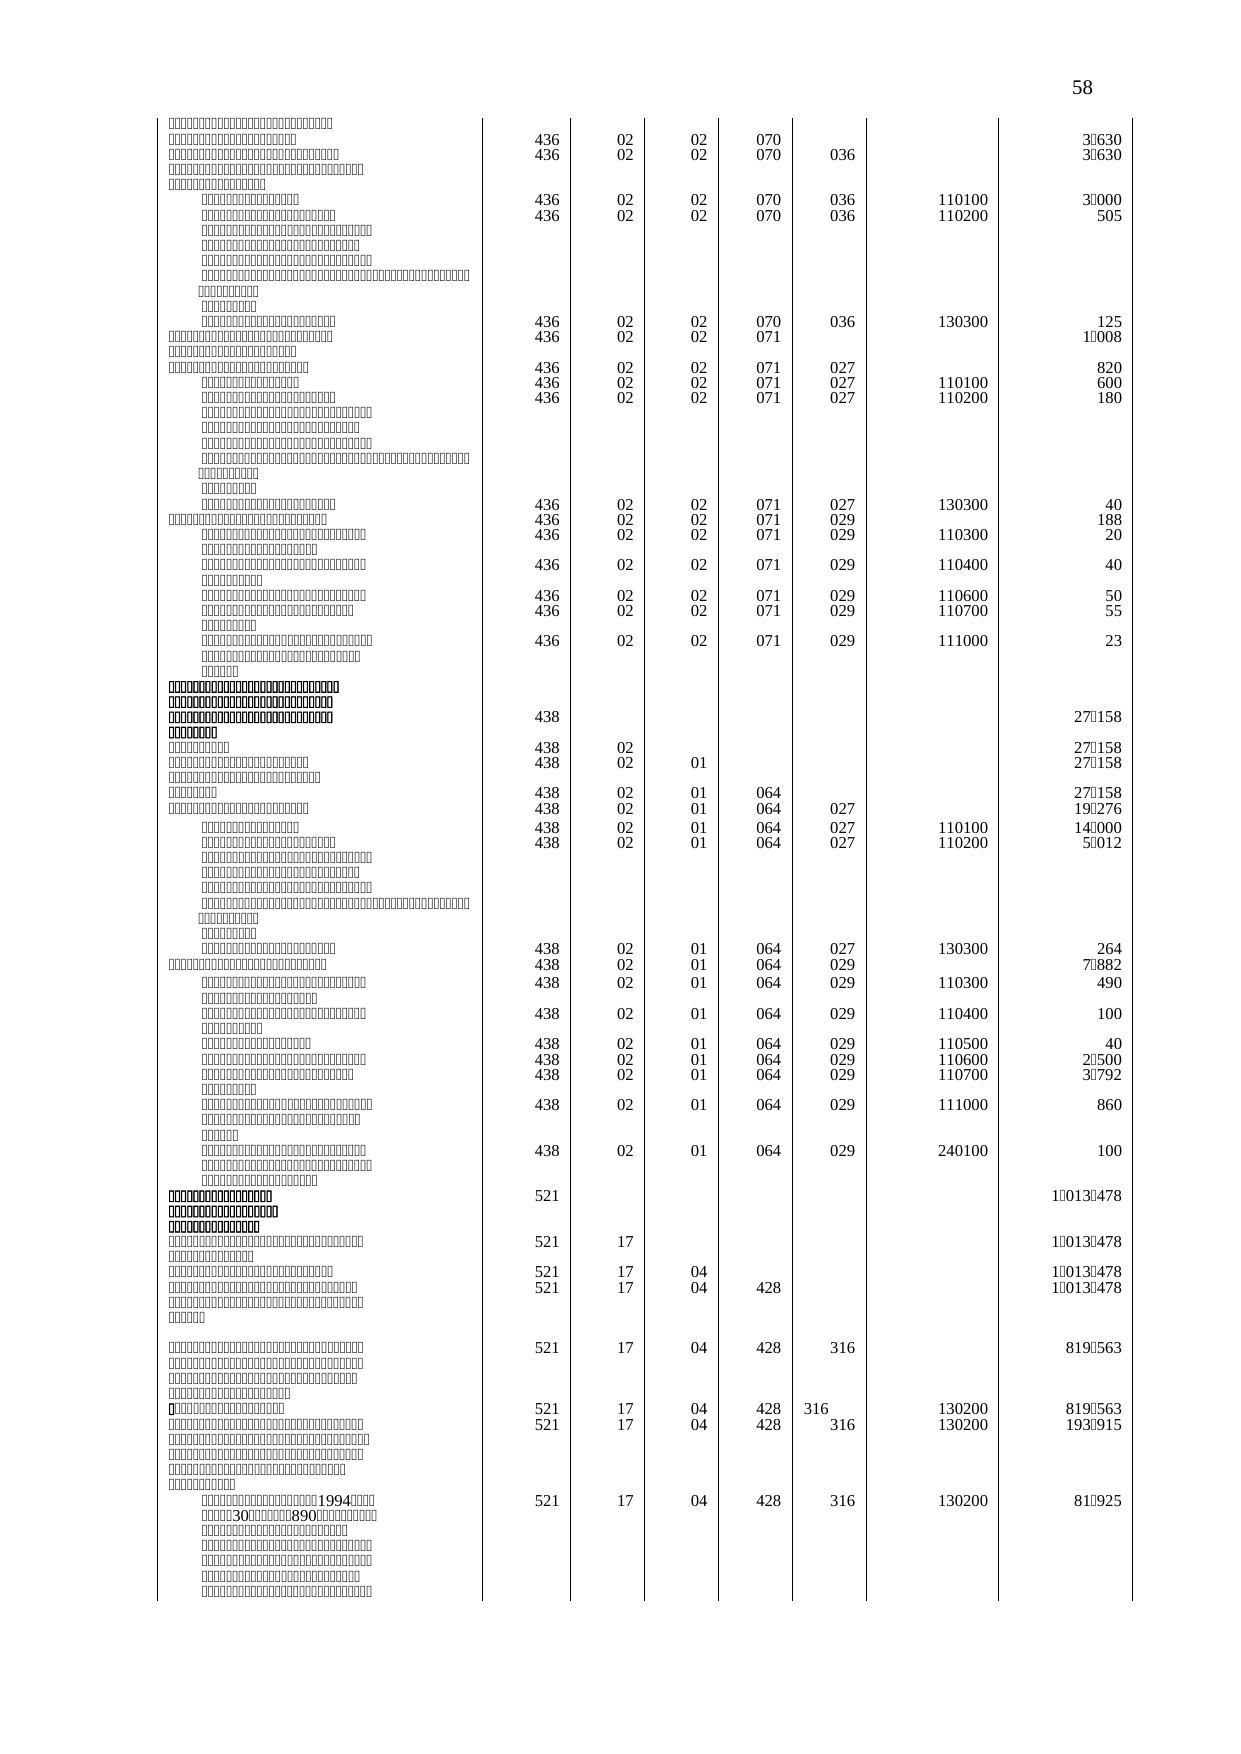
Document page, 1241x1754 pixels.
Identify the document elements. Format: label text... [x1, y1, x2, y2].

table_cell  [793, 529, 866, 559]
table_cell  [158, 757, 482, 772]
table_cell [867, 757, 998, 772]
table_cell  [571, 1418, 644, 1479]
table_cell [793, 757, 866, 772]
table_cell [1133, 590, 1163, 605]
table_cell  [719, 605, 792, 635]
table_cell    [158, 635, 482, 681]
table_cell  [483, 392, 570, 498]
table_cell  [719, 772, 792, 802]
table_cell   [158, 529, 482, 559]
table_cell  [793, 361, 866, 377]
table_cell  [867, 837, 998, 943]
table_cell  [793, 377, 866, 392]
table_cell  [867, 590, 998, 605]
table_cell   [158, 559, 482, 589]
table_cell [999, 1327, 1132, 1342]
table_cell [1133, 559, 1163, 589]
table_cell  [645, 1266, 718, 1281]
table_cell  [645, 1053, 718, 1068]
table_cell [1133, 209, 1163, 316]
table_cell       [158, 837, 482, 943]
table_cell [1133, 772, 1163, 802]
table_cell  [158, 498, 482, 513]
table_cell  [645, 1494, 718, 1601]
table_cell  [483, 1494, 570, 1601]
table_cell  [571, 635, 644, 681]
table_cell  [999, 803, 1132, 821]
table_cell   [158, 118, 482, 148]
table_cell  [483, 1403, 570, 1418]
table_cell  [645, 1038, 718, 1053]
table_cell  [571, 1281, 644, 1327]
table_cell  [719, 1403, 792, 1418]
table_cell  [793, 1038, 866, 1053]
table_cell [1133, 1281, 1163, 1327]
table_cell  [867, 1069, 998, 1099]
table_cell  [793, 837, 866, 943]
table_cell [867, 1327, 998, 1342]
table_cell  [158, 514, 482, 529]
table_cell  [719, 590, 792, 605]
table_cell [1133, 529, 1163, 559]
table_cell  [719, 331, 792, 361]
table_cell  [158, 943, 482, 958]
table_cell  [158, 958, 482, 977]
table_cell [793, 1266, 822, 1281]
table_cell [1133, 977, 1163, 1008]
table_cell  [719, 821, 792, 837]
table_cell [1133, 1069, 1163, 1099]
table_cell  [999, 529, 1132, 559]
table_cell  [645, 149, 718, 194]
table_cell  [719, 377, 792, 392]
table_cell  [483, 1145, 570, 1190]
table_cell  [999, 1145, 1132, 1190]
table_cell  [571, 1008, 644, 1038]
table_cell  [158, 316, 482, 331]
table_cell    [158, 149, 482, 194]
table_cell  [158, 590, 482, 605]
table_cell [793, 118, 866, 148]
table_cell [158, 1327, 482, 1342]
table_cell  [483, 681, 570, 742]
table_cell [1133, 1053, 1163, 1068]
table_cell  [793, 1069, 866, 1099]
table_cell [571, 1190, 644, 1236]
table_cell [719, 1190, 792, 1236]
table_cell  [793, 1403, 866, 1418]
table_cell [1133, 1494, 1163, 1601]
table_cell  [483, 1236, 570, 1266]
table_cell     [158, 681, 482, 742]
table_cell  [719, 837, 792, 943]
table_cell  [483, 1342, 570, 1403]
table_cell [1133, 1403, 1163, 1418]
table_cell  [793, 1008, 866, 1038]
table_cell    [158, 1281, 482, 1327]
table_cell [822, 1266, 866, 1281]
table_cell  [645, 498, 718, 513]
table_cell [1133, 681, 1163, 742]
table_cell [1133, 149, 1163, 194]
table_cell  [645, 559, 718, 589]
table_cell  [571, 316, 644, 331]
table_cell [793, 1479, 866, 1494]
table_cell  [719, 1418, 792, 1479]
table_cell  [867, 943, 998, 958]
table_cell  [719, 1069, 792, 1099]
table_cell [867, 1479, 998, 1494]
table_cell  [999, 1266, 1132, 1281]
table_cell  [483, 1008, 570, 1038]
table_cell  [483, 331, 570, 361]
table_cell  [483, 377, 570, 392]
table_cell [571, 681, 644, 742]
table_cell  [158, 1403, 482, 1418]
table_cell [571, 1479, 644, 1494]
table_cell [793, 331, 866, 361]
table_cell [719, 757, 792, 772]
table_cell   [158, 1069, 482, 1099]
table_cell  [867, 194, 998, 209]
table_cell [645, 1479, 718, 1494]
table_cell [483, 1479, 570, 1494]
table_cell [867, 514, 998, 529]
table_cell [867, 1266, 998, 1281]
table_cell  [483, 943, 570, 958]
table_cell [867, 149, 998, 194]
table_cell  [999, 1053, 1132, 1068]
table_cell  [719, 1145, 792, 1190]
table_cell  [483, 118, 570, 148]
table_cell  [719, 559, 792, 589]
table_cell  [483, 742, 570, 757]
table_cell [1133, 1418, 1163, 1479]
table_cell [719, 742, 792, 757]
table_cell  [867, 529, 998, 559]
table_cell  [483, 958, 570, 977]
table_cell  [645, 757, 718, 772]
table_cell [1133, 1145, 1163, 1190]
table_cell  [645, 194, 718, 209]
table_cell  [483, 529, 570, 559]
table_cell [645, 1190, 718, 1236]
table_cell [571, 1327, 644, 1342]
table_cell [1133, 1266, 1163, 1281]
table_cell   [158, 1008, 482, 1038]
table_cell  [867, 1099, 998, 1144]
table_cell  [645, 529, 718, 559]
table_cell [1133, 1479, 1163, 1494]
table_cell  [158, 1266, 482, 1281]
table_cell  [645, 361, 718, 377]
table_cell  [571, 1266, 644, 1281]
table_cell  [793, 590, 866, 605]
table_cell  [999, 635, 1132, 681]
table_cell  [483, 361, 570, 377]
table_cell  [645, 958, 718, 977]
table_cell     [158, 1342, 482, 1403]
table_cell  [867, 1403, 998, 1418]
table_cell  [571, 392, 644, 498]
table_cell  [158, 803, 482, 821]
table_cell  [999, 1038, 1132, 1053]
table_cell    [158, 1145, 482, 1190]
table_cell  [999, 1281, 1132, 1327]
table_cell  [645, 605, 718, 635]
table_cell  [483, 498, 570, 513]
table_cell [1133, 1190, 1163, 1236]
table_cell [1133, 635, 1163, 681]
table_cell  [483, 1099, 570, 1144]
table_cell  [645, 1008, 718, 1038]
table_cell  [999, 821, 1132, 837]
table_cell  [483, 590, 570, 605]
table_cell   [158, 1236, 482, 1266]
table_cell  [483, 514, 570, 529]
table_cell [1133, 757, 1163, 772]
table_cell  [158, 361, 482, 377]
table_cell    [158, 1190, 482, 1236]
table_cell [867, 1190, 998, 1236]
table_cell [1133, 803, 1163, 821]
table_cell   [158, 977, 482, 1008]
table_cell  [571, 977, 644, 1008]
table_cell  [571, 1494, 644, 1601]
table_cell  [867, 316, 998, 331]
table_cell  [999, 361, 1132, 377]
table_cell  [719, 316, 792, 331]
table_cell [1133, 742, 1163, 757]
table_cell  [793, 316, 866, 331]
table_cell [719, 1236, 792, 1266]
table_cell  [719, 118, 792, 148]
table_cell  [867, 1008, 998, 1038]
table_cell  [645, 377, 718, 392]
table_cell  [645, 118, 718, 148]
table_cell        [158, 1494, 482, 1601]
table_cell  [483, 1190, 570, 1236]
table_cell  [793, 149, 866, 194]
table_cell  [645, 1342, 718, 1403]
table_cell [793, 772, 866, 802]
table_cell  [645, 635, 718, 681]
table_cell  [719, 361, 792, 377]
table_cell  [793, 1342, 866, 1403]
table_cell  [719, 1494, 792, 1601]
table_cell [719, 681, 792, 742]
table_cell [1133, 1008, 1163, 1038]
table_cell [1133, 361, 1163, 377]
table_cell  [719, 149, 792, 194]
table_cell  [719, 514, 792, 529]
table_cell  [719, 1038, 792, 1053]
table_cell  [571, 498, 644, 513]
table_cell [719, 1266, 792, 1281]
table_cell  [645, 590, 718, 605]
table_cell  [158, 821, 482, 837]
table_cell  [793, 605, 866, 635]
table_cell  [571, 1099, 644, 1144]
table_cell  [793, 635, 866, 681]
table_cell [793, 742, 866, 757]
table_cell  [571, 209, 644, 316]
table_cell [822, 1236, 866, 1266]
table_cell  [999, 681, 1132, 742]
table_cell  [571, 803, 644, 821]
table_cell  [999, 118, 1132, 148]
table_cell  [483, 1266, 570, 1281]
table_cell  [867, 605, 998, 635]
table_cell  [645, 803, 718, 821]
table_cell  [999, 392, 1132, 498]
table_cell  [999, 1008, 1132, 1038]
table_cell  [571, 590, 644, 605]
table_cell  [571, 605, 644, 635]
table_cell  [867, 559, 998, 589]
table_cell  [867, 1494, 998, 1601]
table_cell  [483, 149, 570, 194]
table_cell  [571, 757, 644, 772]
table_cell  [645, 772, 718, 802]
table_cell  [483, 635, 570, 681]
table_cell [1133, 331, 1163, 361]
table_cell  [645, 1099, 718, 1144]
table_cell  [719, 1281, 792, 1327]
table_cell  [999, 377, 1132, 392]
table_cell [719, 1327, 792, 1342]
table_cell  [999, 498, 1132, 513]
table_cell  [719, 529, 792, 559]
table_cell [1133, 1099, 1163, 1144]
table_cell  [571, 1403, 644, 1418]
table_cell  [999, 1069, 1132, 1099]
table_cell [1133, 1038, 1163, 1053]
table_cell  [999, 590, 1132, 605]
table_cell [867, 681, 998, 742]
table_cell [1133, 958, 1163, 977]
table_cell  [867, 392, 998, 498]
table_cell  [999, 742, 1132, 757]
table_cell  [793, 194, 866, 209]
table_cell  [483, 1069, 570, 1099]
table_cell  [719, 1342, 792, 1403]
table_cell [645, 1327, 718, 1342]
table_cell [822, 1327, 866, 1342]
table_cell  [999, 757, 1132, 772]
table_cell [645, 742, 718, 757]
table_cell  [571, 1145, 644, 1190]
table_cell   [158, 331, 482, 361]
table_cell  [483, 803, 570, 821]
table_cell  [571, 529, 644, 559]
table_cell [1133, 821, 1163, 837]
table_cell  [999, 209, 1132, 316]
table_cell  [483, 605, 570, 635]
table_cell  [571, 772, 644, 802]
table_cell  [999, 1099, 1132, 1144]
table_cell  [645, 316, 718, 331]
table_cell  [867, 209, 998, 316]
table_cell  [483, 757, 570, 772]
table_cell [483, 1327, 570, 1342]
table_cell [1133, 1236, 1163, 1266]
table_cell  [719, 635, 792, 681]
table_cell [793, 1281, 822, 1327]
table_cell  [571, 194, 644, 209]
table_cell  [793, 1494, 866, 1601]
table_cell  [999, 1494, 1132, 1601]
table_cell [1133, 118, 1163, 148]
table_cell   [158, 772, 482, 802]
table_cell [1133, 392, 1163, 498]
table_cell [822, 1281, 866, 1327]
table_cell  [571, 361, 644, 377]
table_cell  [571, 1342, 644, 1403]
table_cell  [793, 392, 866, 498]
table_cell  [483, 1053, 570, 1068]
table_cell  [793, 1053, 866, 1068]
table_cell  [999, 514, 1132, 529]
table_cell  [793, 1418, 866, 1479]
table_cell  [999, 837, 1132, 943]
table_cell  [719, 1099, 792, 1144]
table_cell  [867, 1038, 998, 1053]
table_cell [867, 1342, 998, 1403]
table_cell  [793, 958, 866, 977]
table_cell [793, 1190, 822, 1236]
table_cell [867, 331, 998, 361]
table_cell [1133, 377, 1163, 392]
table_cell  [483, 316, 570, 331]
table_cell  [483, 772, 570, 802]
table_cell [1133, 194, 1163, 209]
table_cell  [571, 1069, 644, 1099]
table_cell  [719, 803, 792, 821]
table_cell  [999, 194, 1132, 209]
table_cell  [793, 209, 866, 316]
table_cell  [867, 498, 998, 513]
table_cell  [571, 1038, 644, 1053]
table_cell [999, 1479, 1132, 1494]
table_cell  [999, 316, 1132, 331]
table_cell  [999, 1403, 1132, 1418]
table_cell  [999, 331, 1132, 361]
table_cell  [999, 605, 1132, 635]
table_cell [867, 803, 998, 821]
table_cell [1133, 1342, 1163, 1403]
table_cell  [645, 977, 718, 1008]
table_cell  [158, 1479, 482, 1494]
table_cell  [571, 149, 644, 194]
table_cell  [645, 1403, 718, 1418]
table_cell  [158, 377, 482, 392]
table_cell  [645, 1145, 718, 1190]
table_cell  [645, 209, 718, 316]
table_cell  [483, 559, 570, 589]
table_cell  [719, 977, 792, 1008]
table_cell  [867, 377, 998, 392]
table_cell [822, 1190, 866, 1236]
table_cell     [158, 1418, 482, 1479]
table_cell [645, 1236, 718, 1266]
table_cell  [483, 1418, 570, 1479]
table_cell  [793, 977, 866, 1008]
table_cell  [793, 943, 866, 958]
table_cell  [719, 194, 792, 209]
table_cell       [158, 209, 482, 316]
table_cell  [571, 1236, 644, 1266]
table_cell [867, 118, 998, 148]
table_cell [1133, 514, 1163, 529]
table_cell  [645, 837, 718, 943]
table_cell [1133, 943, 1163, 958]
table_cell  [645, 392, 718, 498]
table_cell  [645, 821, 718, 837]
table_cell [645, 681, 718, 742]
table_cell  [158, 742, 482, 757]
table_cell  [793, 559, 866, 589]
table_cell  [571, 837, 644, 943]
table_cell  [571, 118, 644, 148]
table_cell  [645, 1418, 718, 1479]
table_cell  [158, 1038, 482, 1053]
table_cell   [158, 605, 482, 635]
table_cell  [571, 958, 644, 977]
table_cell  [571, 742, 644, 757]
table_cell [867, 958, 998, 977]
table_cell  [999, 1418, 1132, 1479]
table_cell  [999, 1342, 1132, 1403]
table_cell  [571, 331, 644, 361]
table_cell  [719, 209, 792, 316]
table_cell [1133, 837, 1163, 943]
table_cell  [645, 331, 718, 361]
table_cell  [483, 209, 570, 316]
table_cell  [999, 958, 1132, 977]
table_cell  [719, 1008, 792, 1038]
table_cell [793, 1236, 822, 1266]
table_cell  [793, 803, 866, 821]
table_cell [867, 742, 998, 757]
table_cell  [483, 1281, 570, 1327]
table_cell [793, 681, 866, 742]
table_cell  [645, 1069, 718, 1099]
table_cell [793, 1327, 822, 1342]
table_cell [1133, 498, 1163, 513]
table_cell  [719, 1053, 792, 1068]
table_cell  [867, 1418, 998, 1479]
table_cell  [571, 1053, 644, 1068]
table_cell [1133, 1327, 1163, 1342]
table_cell  [645, 514, 718, 529]
table_cell [867, 1236, 998, 1266]
table_cell  [719, 958, 792, 977]
table_cell  [483, 837, 570, 943]
table_cell [719, 1479, 792, 1494]
table_cell [867, 1281, 998, 1327]
table_cell       [158, 392, 482, 498]
table_cell  [645, 1281, 718, 1327]
table_cell [867, 361, 998, 377]
table_cell  [571, 559, 644, 589]
table_cell  [999, 977, 1132, 1008]
table_cell  [571, 514, 644, 529]
table_cell  [571, 377, 644, 392]
table_cell  [867, 635, 998, 681]
table_cell  [483, 1038, 570, 1053]
table_cell  [719, 392, 792, 498]
table_cell  [793, 821, 866, 837]
table_cell [1133, 605, 1163, 635]
table_cell  [867, 1145, 998, 1190]
table_cell [1133, 316, 1163, 331]
table_cell  [483, 821, 570, 837]
table_cell  [793, 514, 866, 529]
table_cell  [867, 1053, 998, 1068]
table_cell  [867, 977, 998, 1008]
table_cell  [999, 149, 1132, 194]
table_cell  [999, 1236, 1132, 1266]
table_cell  [483, 194, 570, 209]
table_cell  [793, 498, 866, 513]
table_cell  [719, 498, 792, 513]
table_cell  [571, 943, 644, 958]
table_cell  [793, 1145, 866, 1190]
table_cell  [999, 559, 1132, 589]
table_cell  [158, 1053, 482, 1068]
table_cell  [158, 194, 482, 209]
table_cell  [483, 977, 570, 1008]
table_cell  [867, 821, 998, 837]
table_cell  [999, 772, 1132, 802]
table_cell  [645, 943, 718, 958]
table_cell  [793, 1099, 866, 1144]
table_cell  [571, 821, 644, 837]
table_cell  [999, 943, 1132, 958]
table_cell  [999, 1190, 1132, 1236]
table_cell    [158, 1099, 482, 1144]
table_cell [867, 772, 998, 802]
table_cell  [719, 943, 792, 958]
